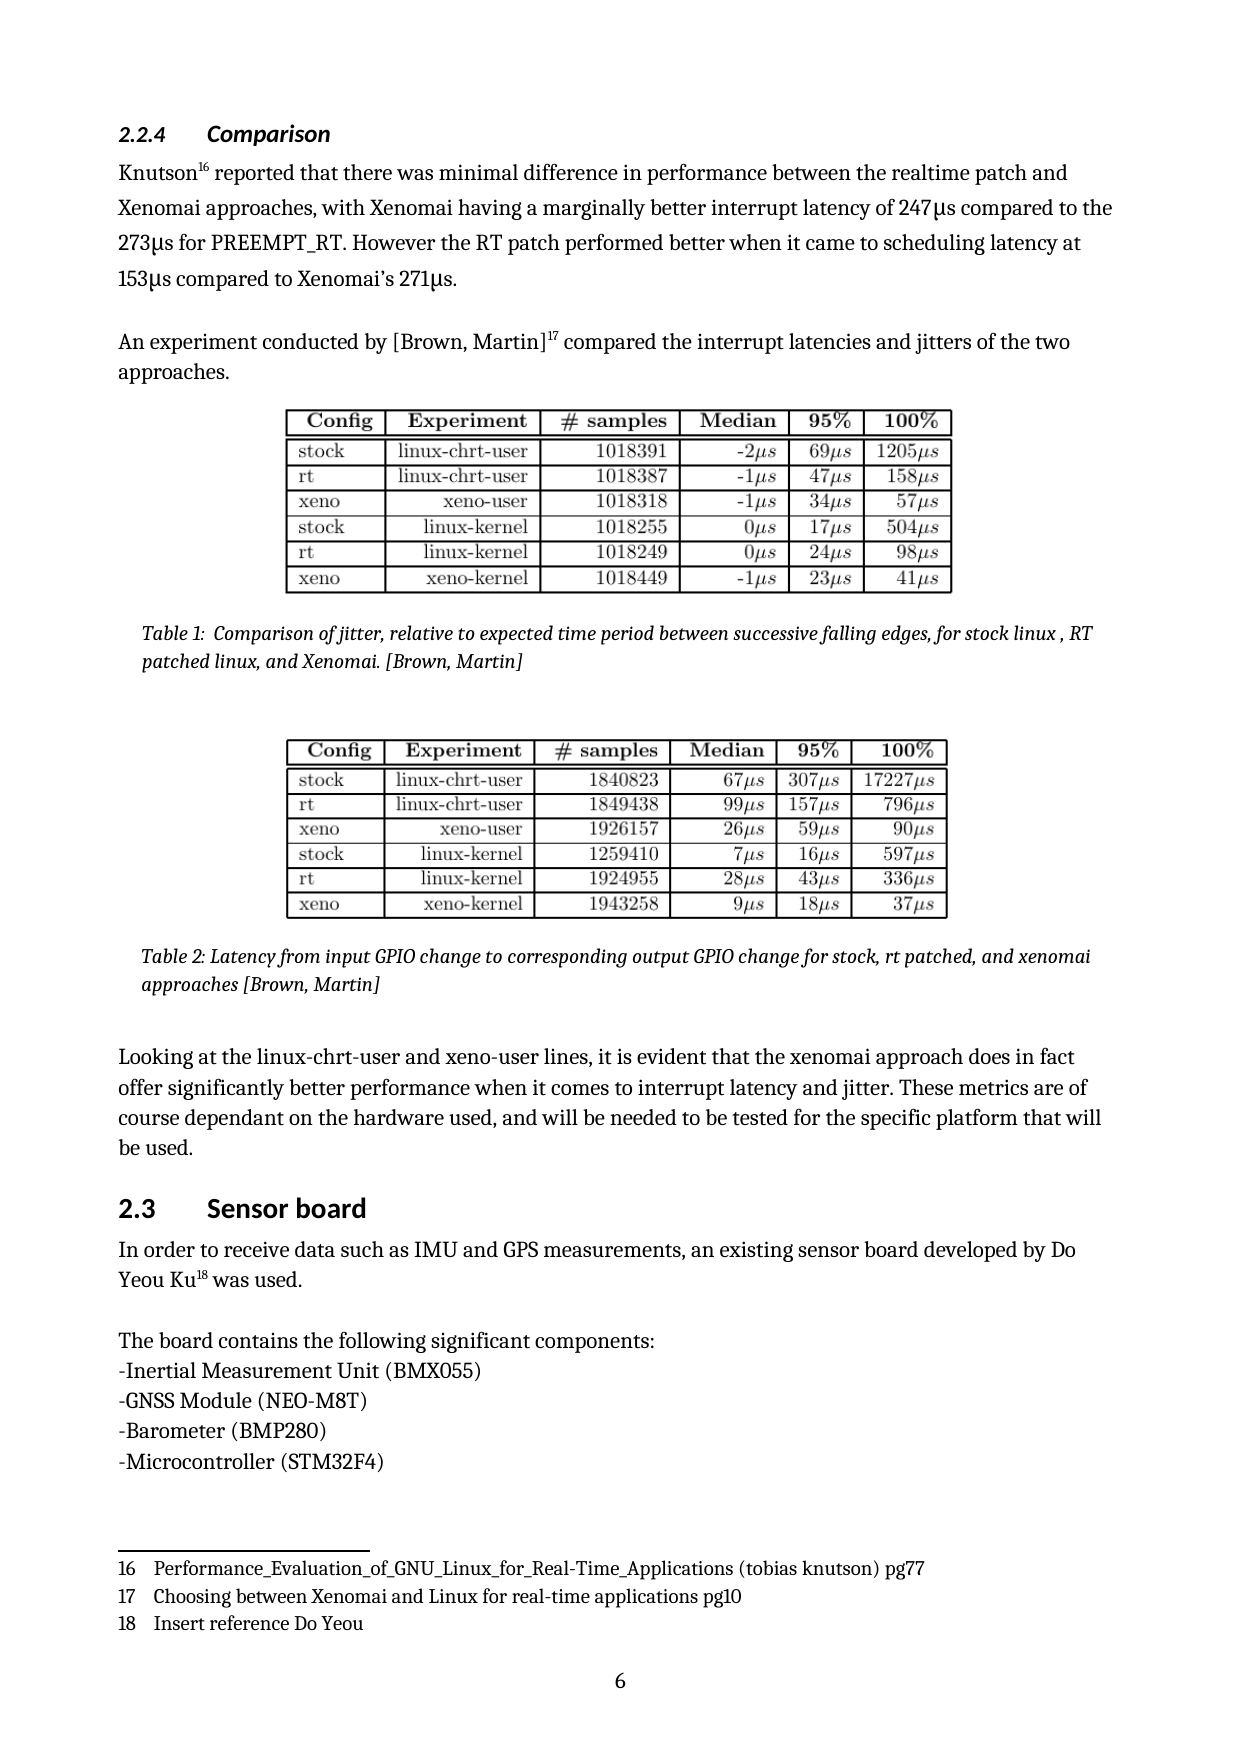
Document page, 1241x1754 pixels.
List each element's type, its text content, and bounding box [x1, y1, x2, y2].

text Choosing between Xenomai and Linux for real-time applications pg10 [118, 1584, 1122, 1608]
picture [270, 723, 970, 929]
subtitle Comparison [118, 118, 1122, 149]
text Table 2: Latency from input GPIO change to corresponding output GPIO change for stock, rt patched, and xenomai approaches [Brown, Martin] [141, 929, 1099, 996]
text Table 1: Comparison of jitter, relative to expected time period between successive falling edges, for stock linux , RT patched linux, and Xenomai. [Brown, Martin] [142, 606, 1098, 673]
text Looking at the linux-chrt-user and xeno-user lines, it is evident that the xenomai approach does in fact offer significantly better performance when it comes to interrupt latency and jitter. These metrics are of course dependant on the hardware used, and will be needed to be tested for the specific platform that will be used. [118, 711, 1122, 1161]
text -GNSS Module (NEO-M8T) [118, 1388, 1122, 1414]
text Insert reference Do Yeou [118, 1612, 1122, 1636]
subtitle Sensor board [118, 1190, 1122, 1226]
text In order to receive data such as IMU and GPS measurements, an existing sensor board developed by Do Yeou Ku was used. [118, 1237, 1122, 1294]
picture [271, 401, 970, 606]
text The board contains the following significant components: [118, 1328, 1122, 1354]
text -Barometer (BMP280) [118, 1418, 1122, 1445]
text Performance_Evaluation_of_GNU_Linux_for_Real-Time_Applications (tobias knutson) pg77 [118, 1557, 1122, 1581]
text -Inertial Measurement Unit (BMX055) [118, 1358, 1122, 1384]
text Knutson reported that there was minimal difference in performance between the realtime patch and Xenomai approaches, with Xenomai having a marginally better interrupt latency of 247μs compared to the 273μs for PREEMPT_RT. However the RT patch performed better when it came to scheduling latency at 153μs compared to Xenomai’s 271μs. [118, 159, 1122, 293]
text -Microcontroller (STM32F4) [118, 1448, 1122, 1475]
text An experiment conducted by [Brown, Martin] compared the interrupt latencies and jitters of the two approaches. [118, 328, 1122, 385]
